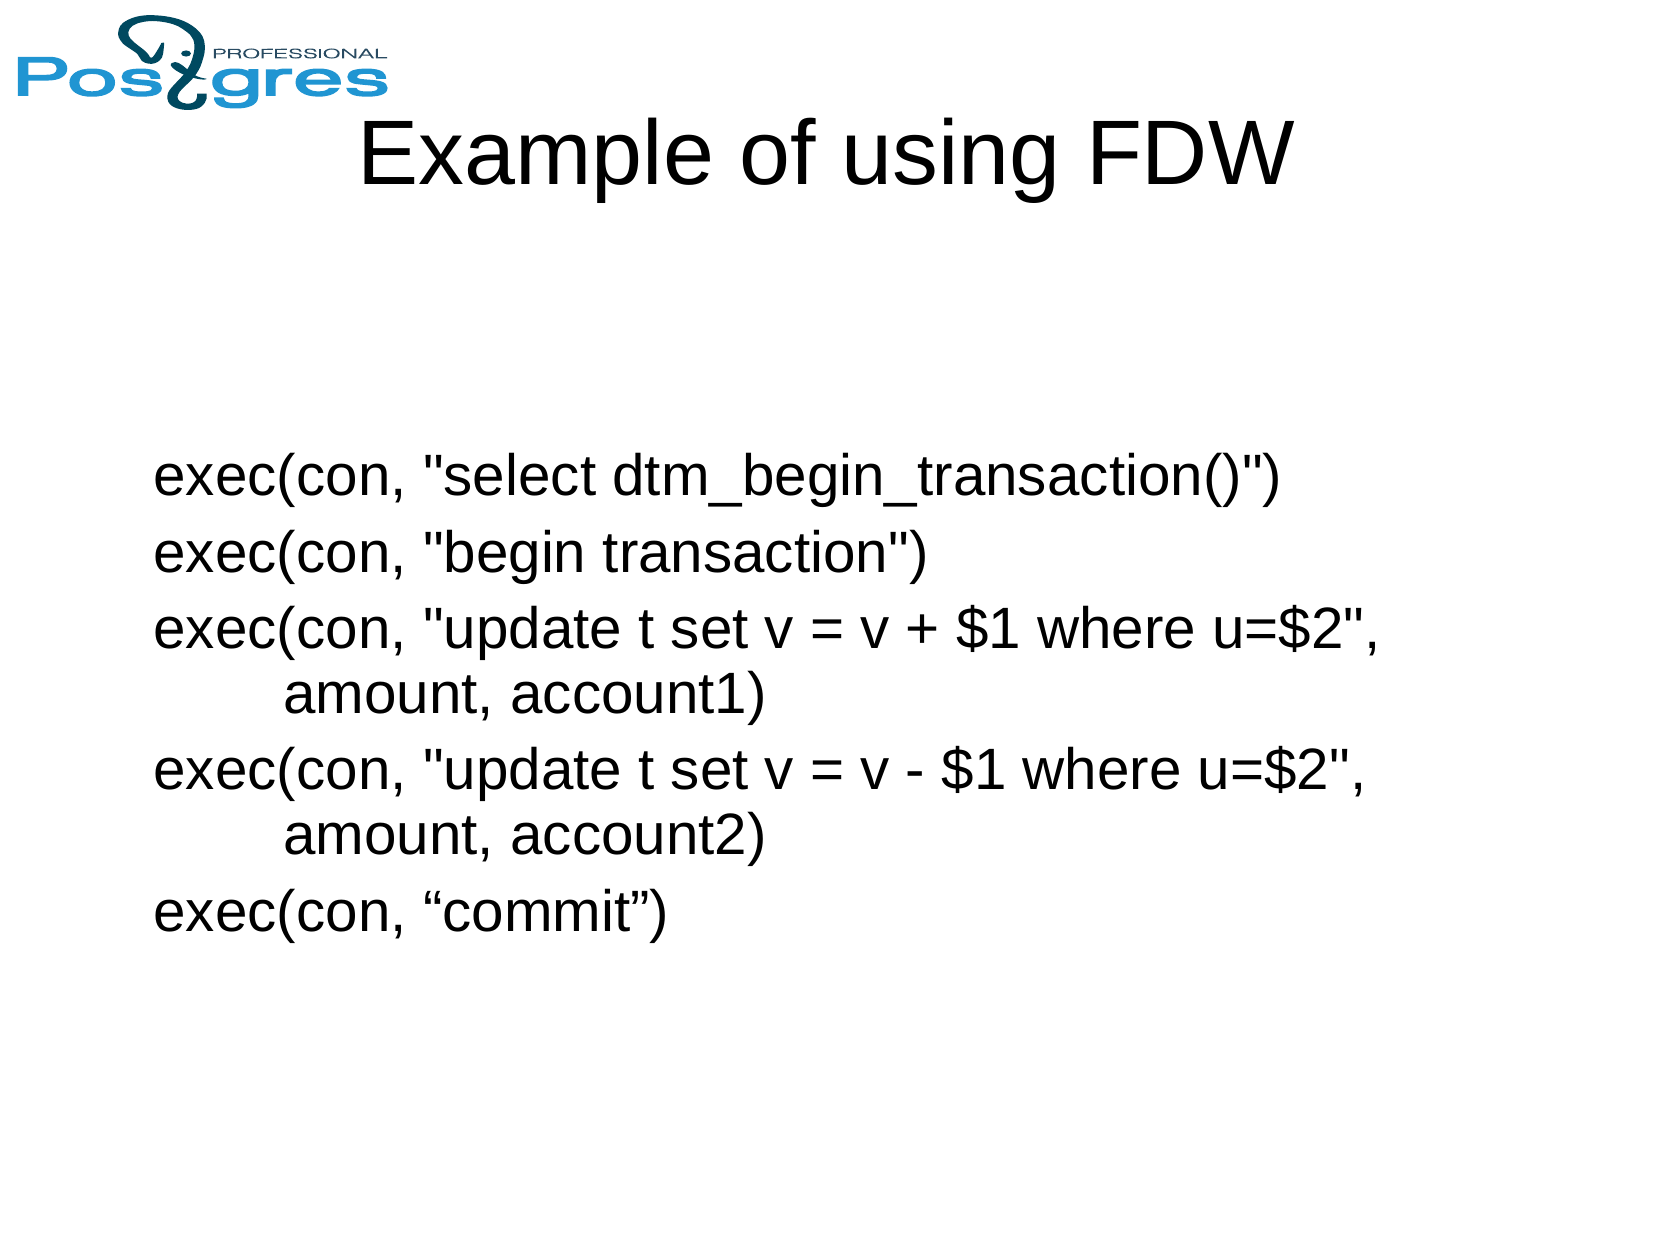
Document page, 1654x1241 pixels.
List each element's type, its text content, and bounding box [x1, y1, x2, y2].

title Example of using FDW [82, 49, 1571, 257]
list exec(con, "select dtm_begin_transaction()") exec(con, "begin transaction") exec(con, "update t set v = v + $1 where u=$2", amount, account1) exec(con, "update t set v = v - $1 where u=$2", amount, account2) exec(con, “commit”) [82, 290, 1571, 1109]
